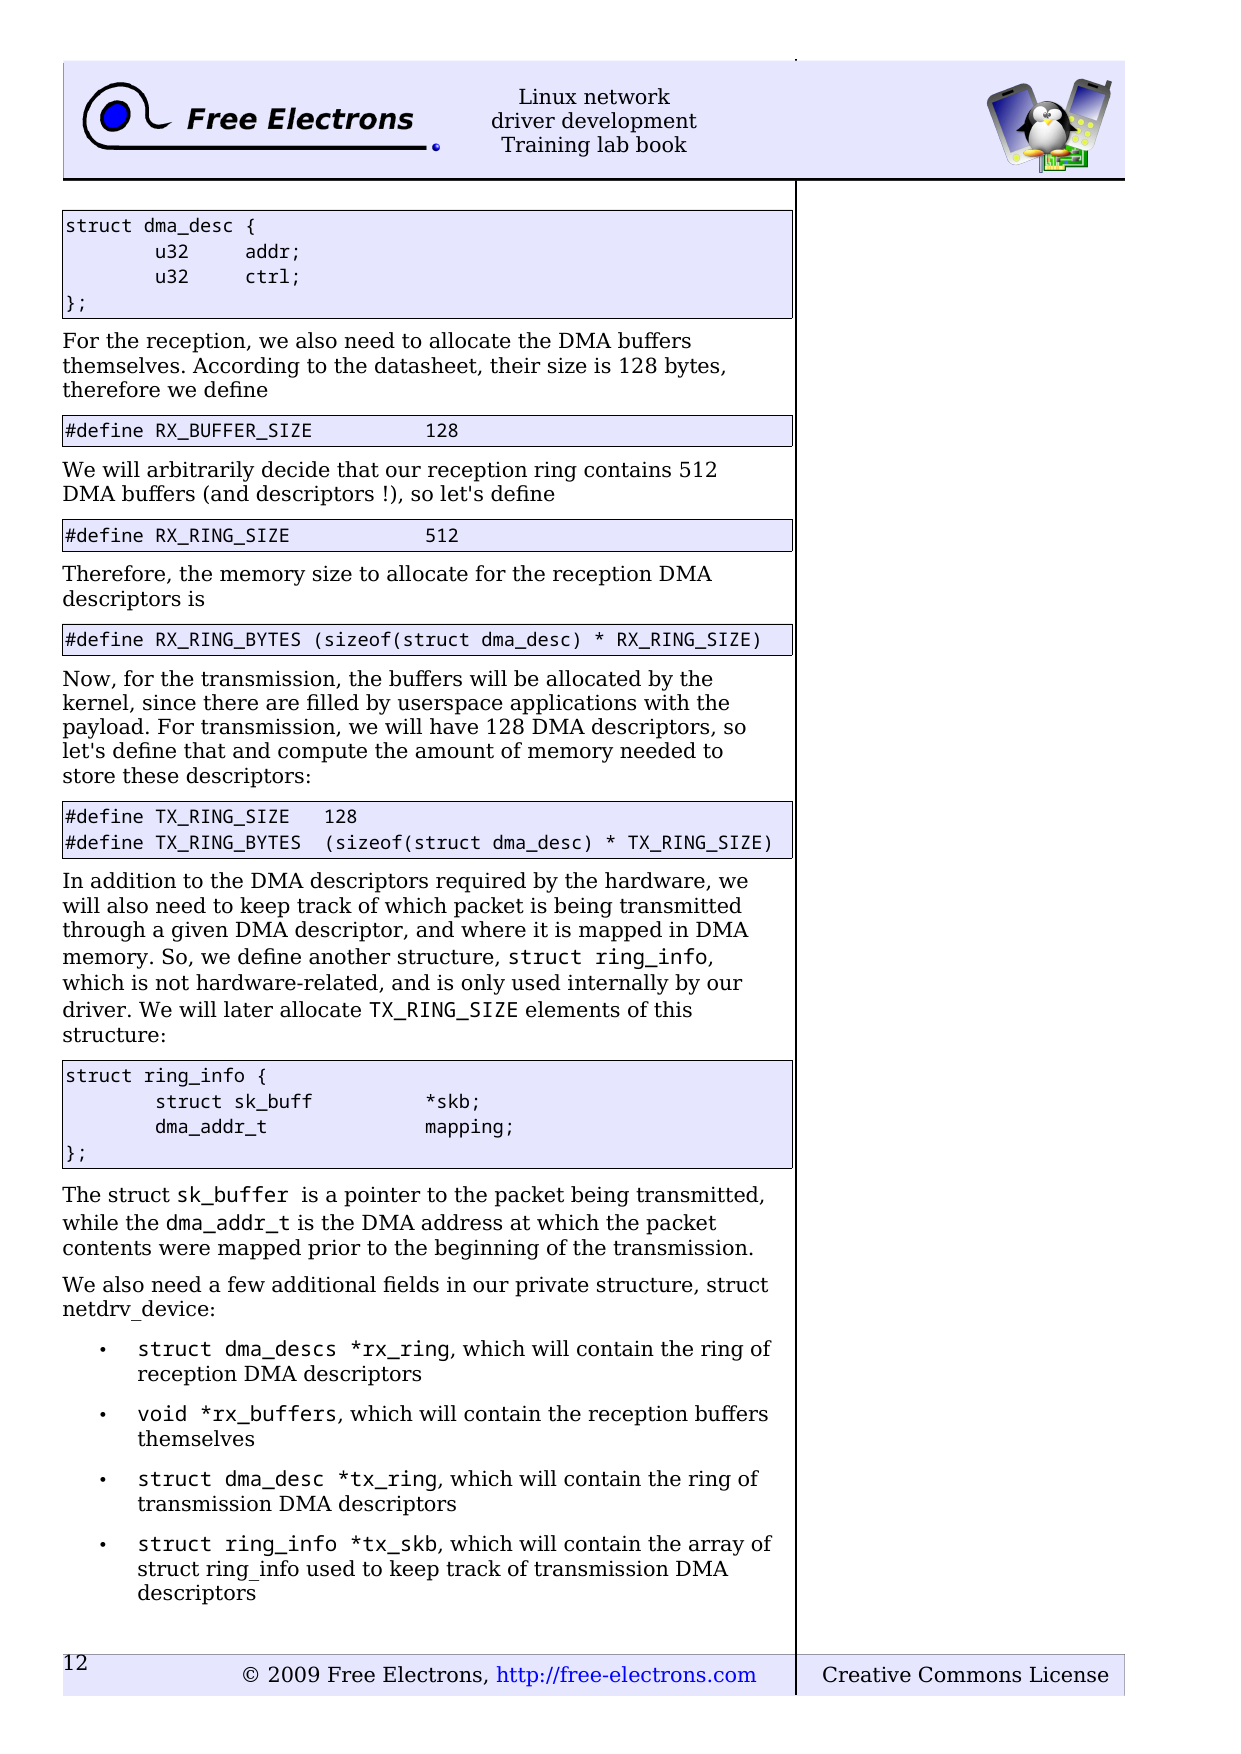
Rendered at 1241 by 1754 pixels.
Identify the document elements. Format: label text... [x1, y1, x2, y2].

text #define TX_RING_SIZE 128 #define TX_RING_BYTES (sizeof(struct dma_desc) * TX_RING_SIZE) [63, 802, 792, 858]
picture [980, 67, 1118, 181]
picture [77, 74, 443, 157]
text struct dma_desc { u32 addr; u32 ctrl; }; [63, 211, 792, 318]
text Now, for the transmission, the buffers will be allocated by the kernel, since there are filled by userspace applications with the payload. For transmission, we will have 128 DMA descriptors, so let's define that and compute the amount of memory needed to store these descriptors: [62, 667, 777, 788]
text #define RX_BUFFER_SIZE 128 [63, 416, 792, 446]
text The struct sk_buffer is a pointer to the packet being transmitted, while the dma_addr_t is the DMA address at which the packet contents were mapped prior to the beginning of the transmission. [62, 1180, 777, 1261]
list void *rx_buffers, which will contain the reception buffers themselves [99, 1399, 792, 1452]
text #define RX_RING_BYTES (sizeof(struct dma_desc) * RX_RING_SIZE) [63, 625, 792, 655]
list struct ring_info *tx_skb, which will contain the array of struct ring_info used to keep track of transmission DMA descriptors [99, 1529, 792, 1606]
text struct ring_info { struct sk_buff *skb; dma_addr_t mapping; }; [63, 1061, 792, 1168]
list struct dma_desc *tx_ring, which will contain the ring of transmission DMA descriptors [99, 1464, 792, 1517]
text In addition to the DMA descriptors required by the hardware, we will also need to keep track of which packet is being transmitted through a given DMA descriptor, and where it is mapped in DMA memory. So, we define another structure, struct ring_info, which is not hardware-related, and is only used internally by our driver. We will later allocate TX_RING_SIZE elements of this structure: [62, 869, 777, 1047]
text We also need a few additional fields in our private structure, struct netdrv_device: [62, 1273, 777, 1322]
text For the reception, we also need to allocate the DMA buffers themselves. According to the datasheet, their size is 128 bytes, therefore we define [62, 329, 777, 402]
text Therefore, the memory size to allocate for the reception DMA descriptors is [62, 562, 777, 611]
text We will arbitrarily decide that our reception ring contains 512 DMA buffers (and descriptors !), so let's define [62, 458, 777, 507]
text #define RX_RING_SIZE 512 [63, 520, 792, 551]
list struct dma_descs *rx_ring, which will contain the ring of reception DMA descriptors [99, 1334, 792, 1387]
